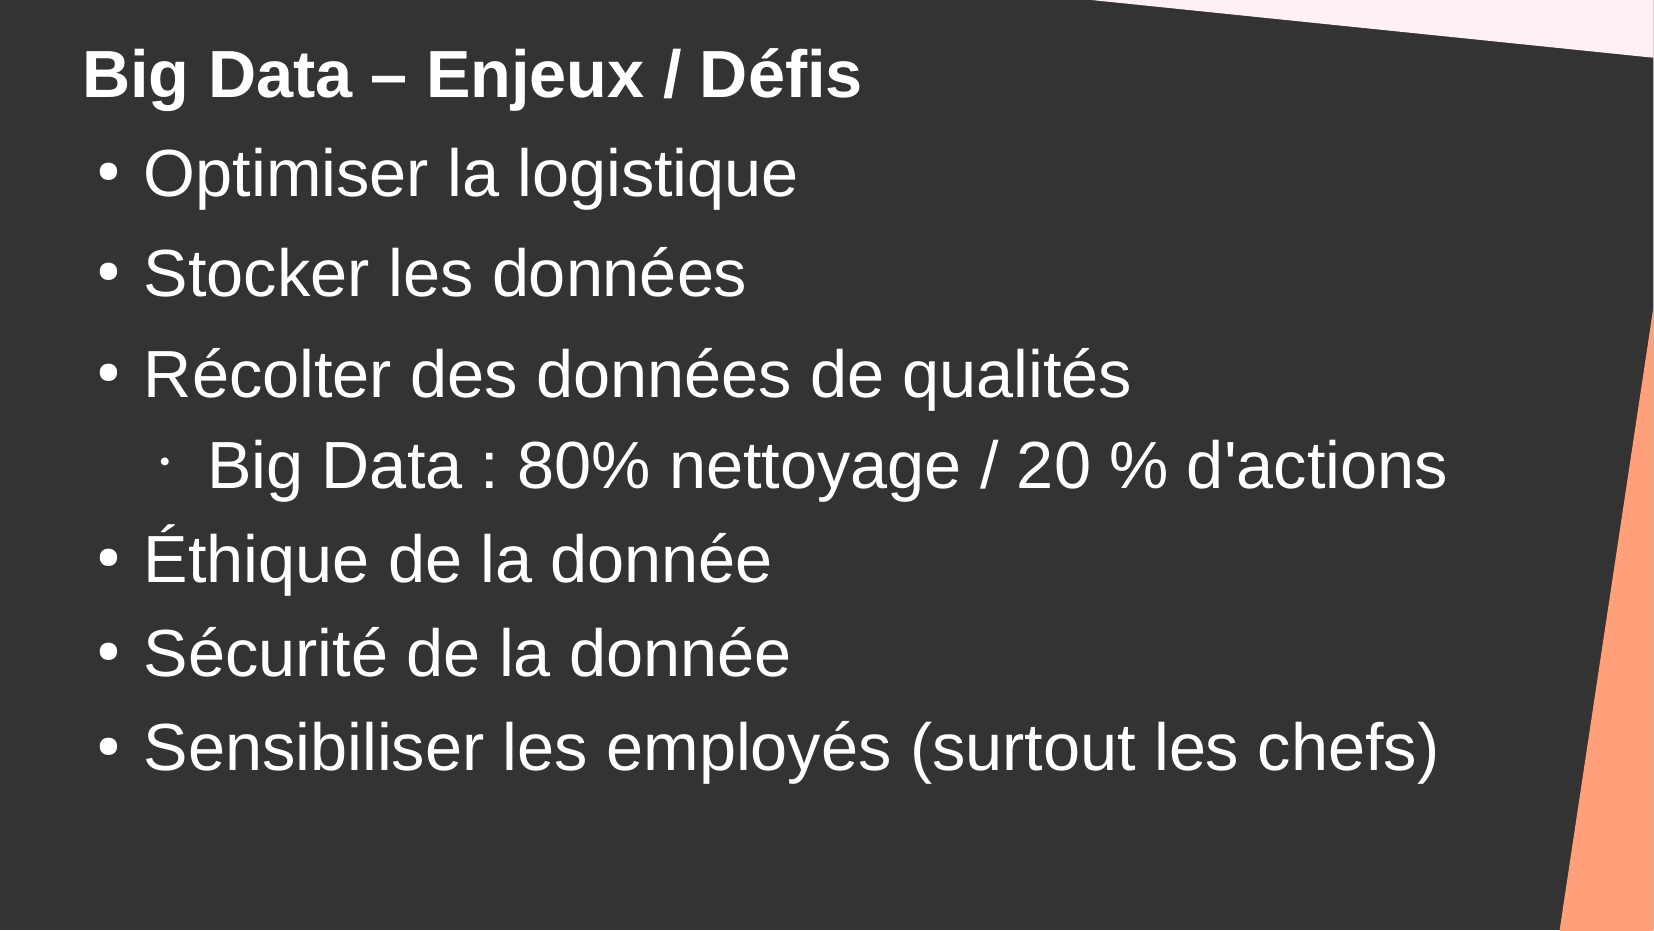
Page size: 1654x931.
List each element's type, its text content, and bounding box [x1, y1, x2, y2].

text_box [1559, 303, 1654, 931]
list Optimiser la logistique Stocker les données Récolter des données de qualités Big Data : 80% nettoyage / 20 % d'actions Éthique de la donnée Sécurité de la donnée Sensibiliser les employés (surtout les chefs) [80, 135, 1453, 815]
text_box [1091, 0, 1654, 58]
title Big Data – Enjeux / Défis [82, 37, 1571, 115]
